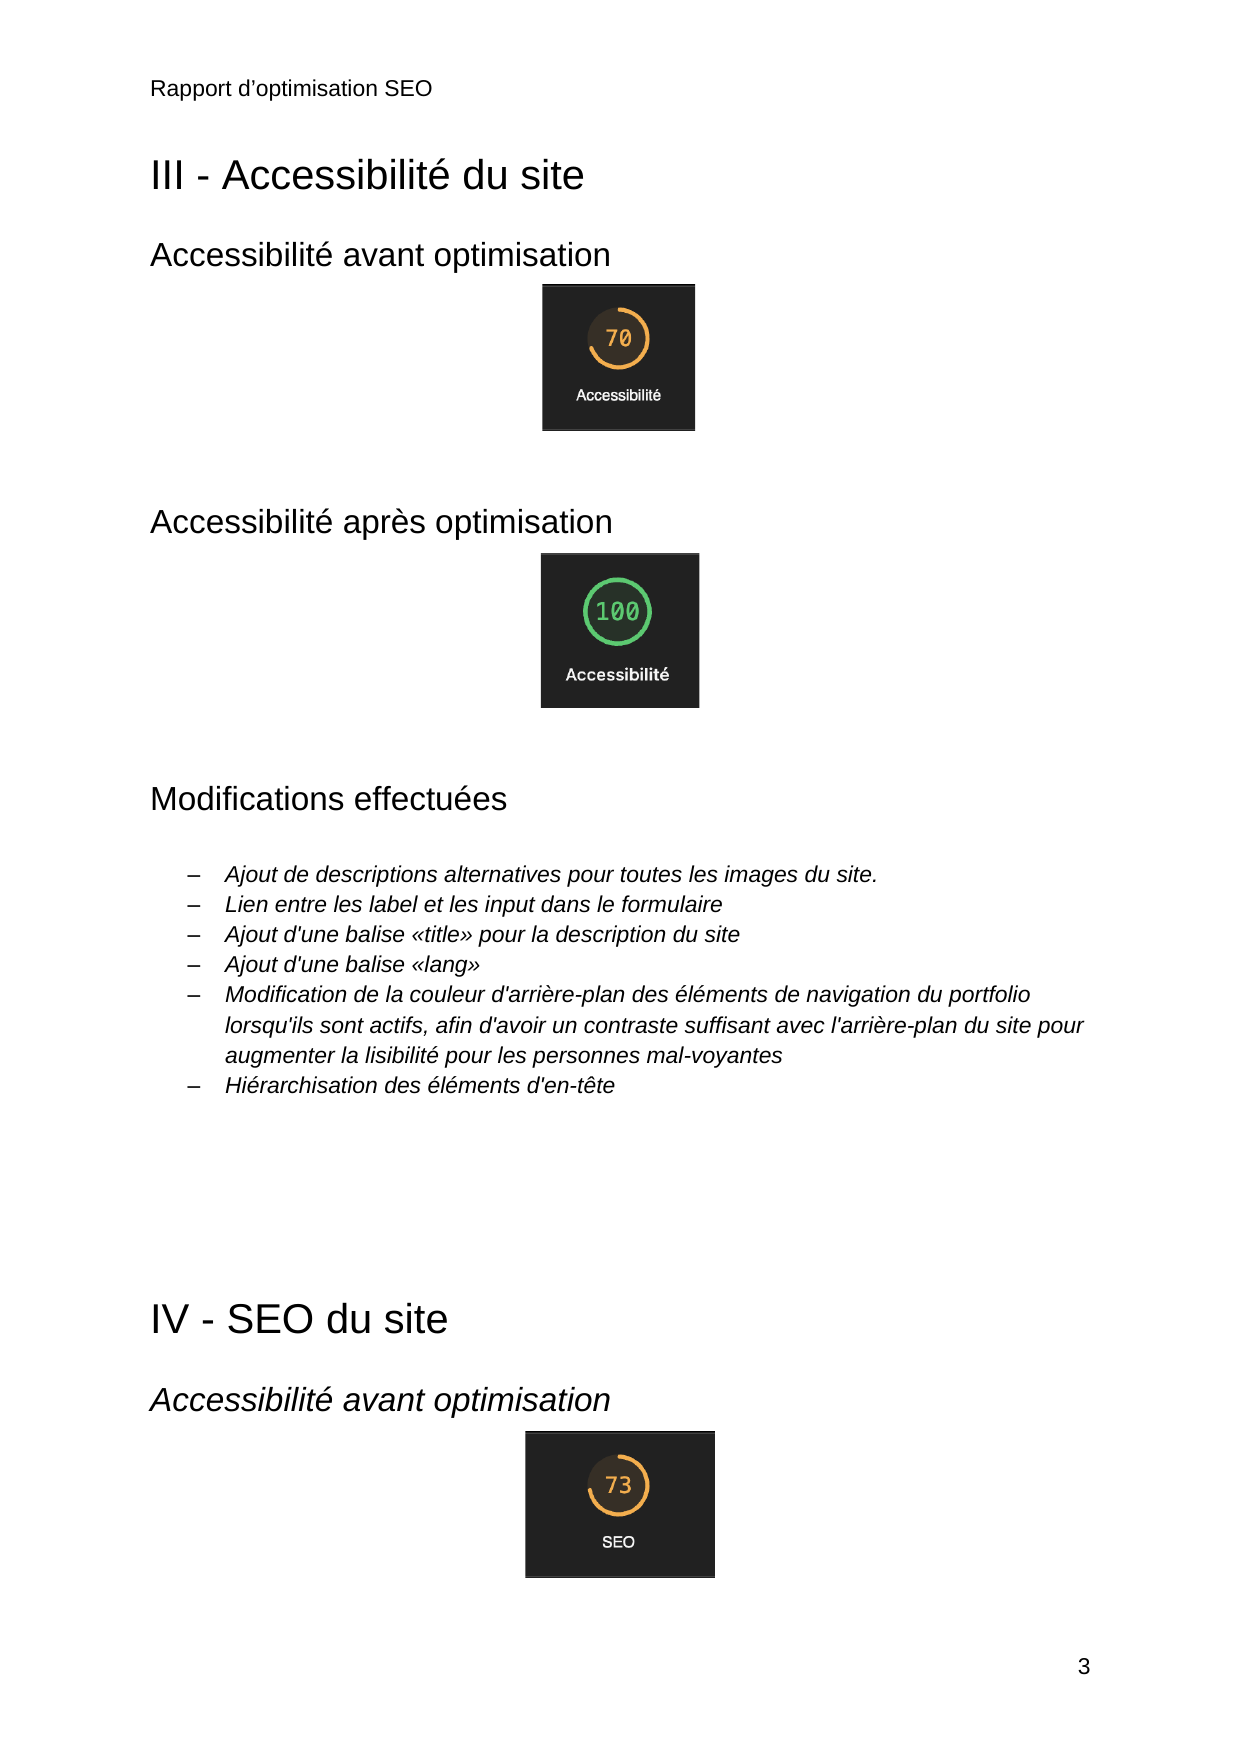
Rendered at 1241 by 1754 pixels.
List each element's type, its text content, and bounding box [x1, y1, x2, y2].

subtitle Accessibilité avant optimisation [150, 235, 1090, 274]
subtitle IV - SEO du site [150, 1295, 1090, 1343]
subtitle III - Accessibilité du site [150, 150, 1090, 198]
subtitle Modifications effectuées [150, 779, 1090, 818]
list Ajout d'une balise «title» pour la description du site [187, 921, 1090, 947]
list Hiérarchisation des éléments d'en-tête [187, 1072, 1090, 1098]
picture [540, 553, 700, 708]
list Ajout de descriptions alternatives pour toutes les images du site. [187, 861, 1090, 887]
list Ajout d'une balise «lang» [187, 951, 1090, 977]
list Modification de la couleur d'arrière-plan des éléments de navigation du portfolio lorsqu'ils sont actifs, afin d'avoir un contraste suffisant avec l'arrière-plan du site pour augmenter la lisibilité pour les personnes mal-voyantes [187, 981, 1090, 1068]
list Lien entre les label et les input dans le formulaire [187, 891, 1090, 917]
subtitle Accessibilité avant optimisation [150, 1380, 1090, 1419]
picture [611, 1431, 715, 1578]
subtitle Accessibilité après optimisation [150, 503, 1090, 541]
picture [542, 284, 696, 431]
